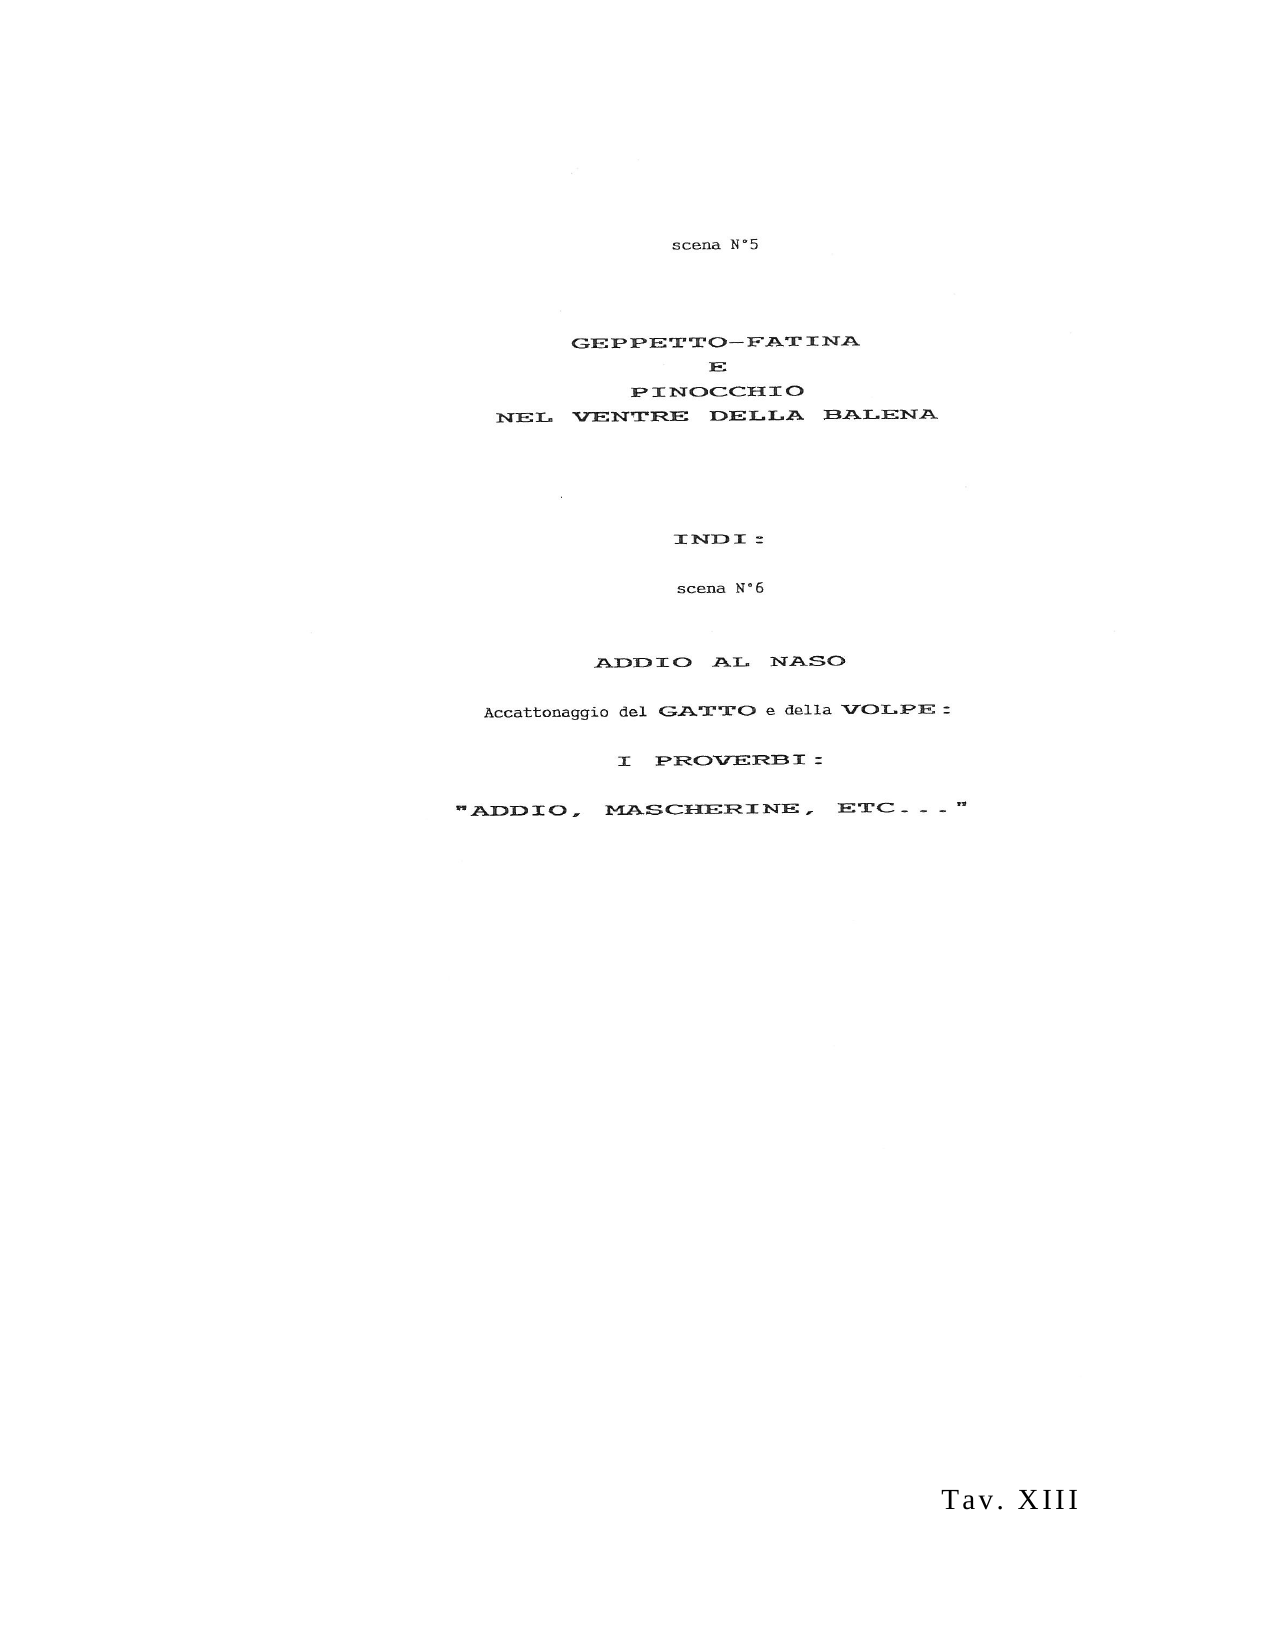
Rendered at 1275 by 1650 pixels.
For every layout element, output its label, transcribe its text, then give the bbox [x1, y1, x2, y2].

text Tav. XIII [236, 1482, 1078, 1516]
picture [237, 149, 1132, 1414]
